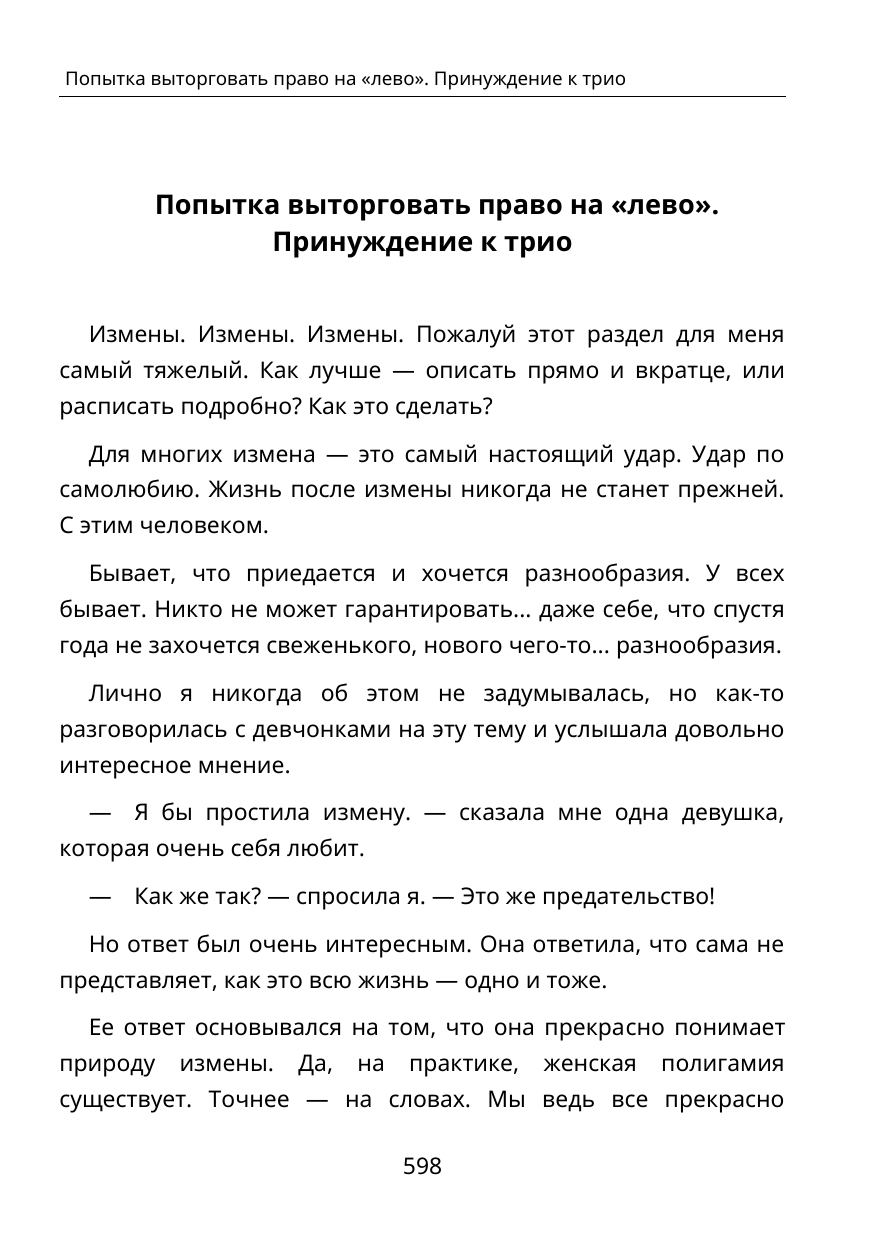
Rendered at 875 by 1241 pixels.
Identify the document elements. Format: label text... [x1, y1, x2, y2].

list Как же так? — спросила я. — Это же предательство! [59, 880, 786, 911]
text Лично я никогда об этом не задумывалась, но как-то разговорилась с девчонками на эту тему и услышала довольно интересное мнение. [59, 677, 786, 780]
text Но ответ был очень интересным. Она ответила, что сама не представляет, как это всю жизнь — одно и тоже. [59, 928, 786, 995]
list Я бы простила измену. — сказала мне одна девушка, которая очень себя любит. [59, 796, 786, 863]
text Ее ответ основывался на том, что она прекра­сно понимает природу измены. Да, на практике, женская полигамия существует. Точнее — на словах. Мы ведь все прекрасно [59, 1011, 786, 1114]
text Измены. Измены. Измены. Пожалуй этот раздел для меня самый тяжелый. Как лучше — описать прямо и вкратце, или расписать подробно? Как это сделать? [59, 318, 786, 421]
subtitle Попытка выторговать право на «лево». Принуждение к трио [59, 185, 786, 259]
text Для многих измена — это самый настоящий удар. Удар по самолюбию. Жизнь после измены никогда не станет прежней. С этим человеком. [59, 437, 786, 541]
text Бывает, что приедается и хочется разнообразия. У всех бывает. Никто не может гарантировать... даже себе, что спустя года не захочется свеженького, нового чего-то... разнообразия. [59, 557, 786, 660]
